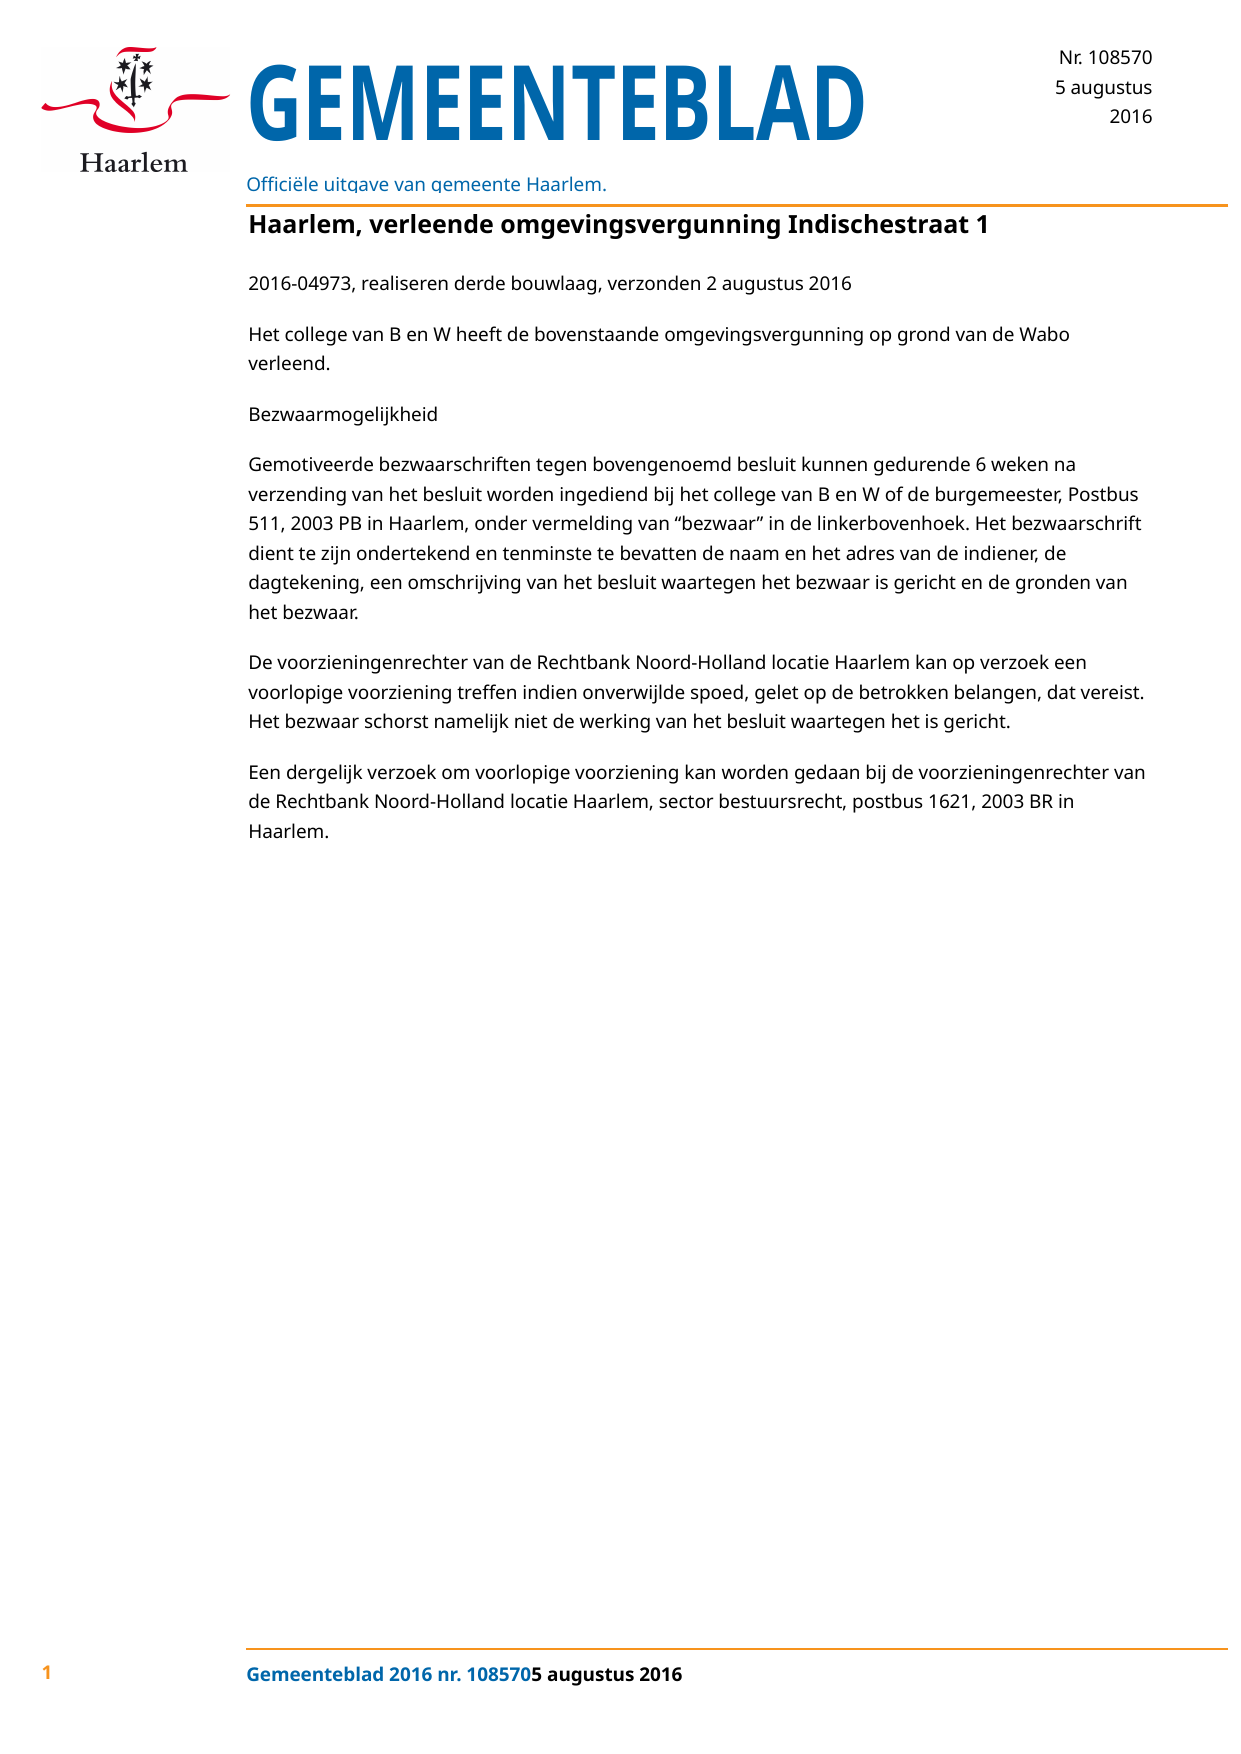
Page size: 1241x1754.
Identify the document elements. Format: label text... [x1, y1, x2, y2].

text Gemotiveerde bezwaarschriften tegen bovengenoemd besluit kunnen gedurende 6 weken na verzending van het besluit worden ingediend bij het college van B en W of de burgemeester, Postbus 511, 2003 PB in Haarlem, onder vermelding van “bezwaar” in de linkerbovenhoek. Het bezwaarschrift dient te zijn ondertekend en tenminste te bevatten de naam en het adres van de indiener, de dagtekening, een omschrijving van het besluit waartegen het bezwaar is gericht en de gronden van het bezwaar. [248, 451, 1152, 625]
text Een dergelijk verzoek om voorlopige voorziening kan worden gedaan bij de voorzieningenrechter van de Rechtbank Noord-Holland locatie Haarlem, sector bestuursrecht, postbus 1621, 2003 BR in Haarlem. [248, 759, 1152, 844]
picture [41, 47, 231, 172]
text Het college van B en W heeft de bovenstaande omgevingsvergunning op grond van de Wabo verleend. [248, 321, 1152, 376]
text De voorzieningenrechter van de Rechtbank Noord-Holland locatie Haarlem kan op verzoek een voorlopige voorziening treffen indien onverwijlde spoed, gelet op de betrokken belangen, dat vereist. Het bezwaar schorst namelijk niet de werking van het besluit waartegen het is gericht. [248, 649, 1152, 734]
text 2016-04973, realiseren derde bouwlaag, verzonden 2 augustus 2016 [248, 270, 1152, 296]
text Haarlem, verleende omgevingsvergunning Indischestraat 1 [248, 207, 1152, 241]
text Bezwaarmogelijkheid [248, 401, 1152, 426]
